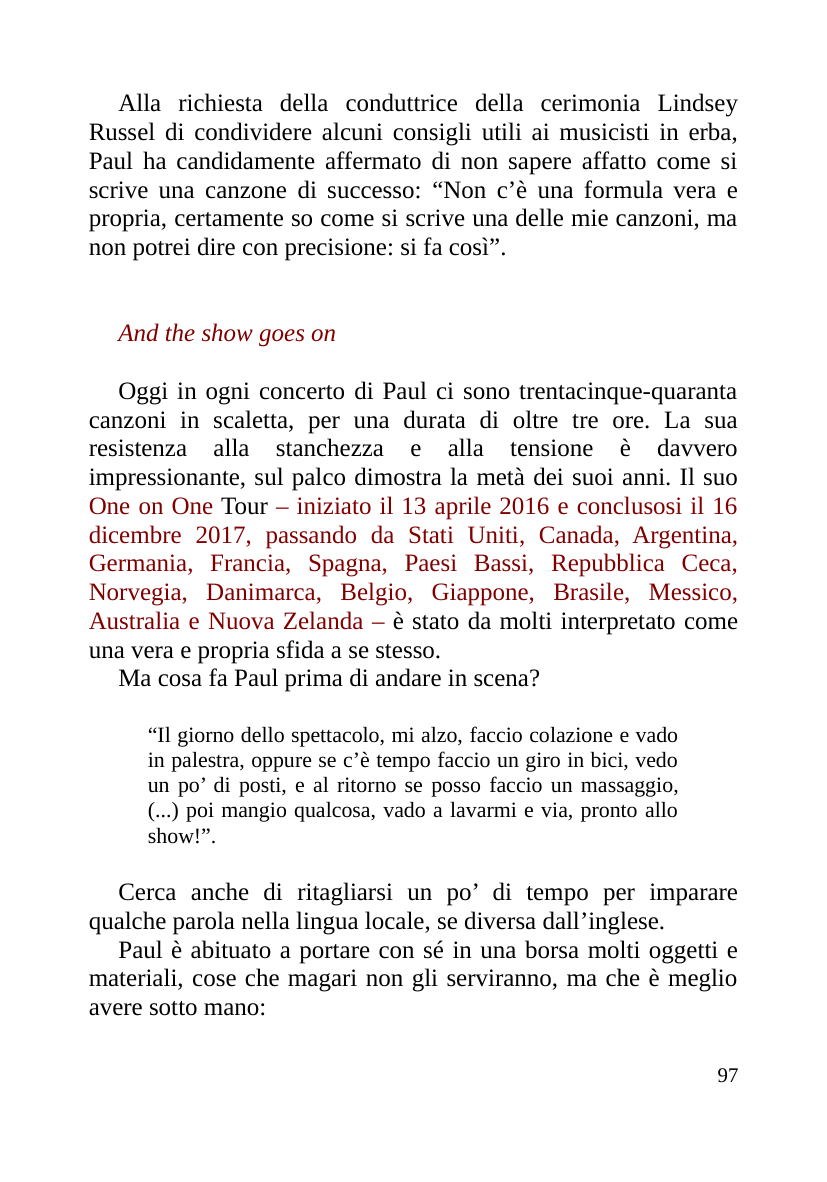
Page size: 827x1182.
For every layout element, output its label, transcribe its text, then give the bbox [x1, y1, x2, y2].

text Cerca anche di ritagliarsi un po’ di tempo per imparare qualche parola nella lingua locale, se diversa dall’inglese. [88, 877, 738, 935]
text Paul è abituato a portare con sé in una borsa molti oggetti e materiali, cose che magari non gli serviranno, ma che è meglio avere sotto mano: [88, 935, 738, 1021]
text “Il giorno dello spettacolo, mi alzo, faccio colazione e vado in palestra, oppure se c’è tempo faccio un giro in bici, vedo un po’ di posti, e al ritorno se posso faccio un massaggio, (...) poi mangio qualcosa, vado a lavarmi e via, pronto allo show!”. [148, 722, 679, 848]
text Alla richiesta della conduttrice della cerimonia Lindsey Russel di condividere alcuni consigli utili ai musicisti in erba, Paul ha candidamente affermato di non sapere affatto come si scrive una canzone di successo: “Non c’è una formula vera e propria, certamente so come si scrive una delle mie canzoni, ma non potrei dire con precisione: si fa così”. [88, 88, 738, 261]
text Oggi in ogni concerto di Paul ci sono trentacinque-quaranta canzoni in scaletta, per una durata di oltre tre ore. La sua resistenza alla stanchezza e alla tensione è davvero impressionante, sul palco dimostra la metà dei suoi anni. Il suo One on One Tour – iniziato il 13 aprile 2016 e conclusosi il 16 dicembre 2017, passando da Stati Uniti, Canada, Argentina, Germania, Francia, Spagna, Paesi Bassi, Repubblica Ceca, Norvegia, Danimarca, Belgio, Giappone, Brasile, Messico, Australia e Nuova Zelanda – è stato da molti interpretato come una vera e propria sfida a se stesso. [88, 376, 738, 663]
text And the show goes on [88, 318, 738, 347]
text Ma cosa fa Paul prima di andare in scena? [88, 663, 738, 692]
